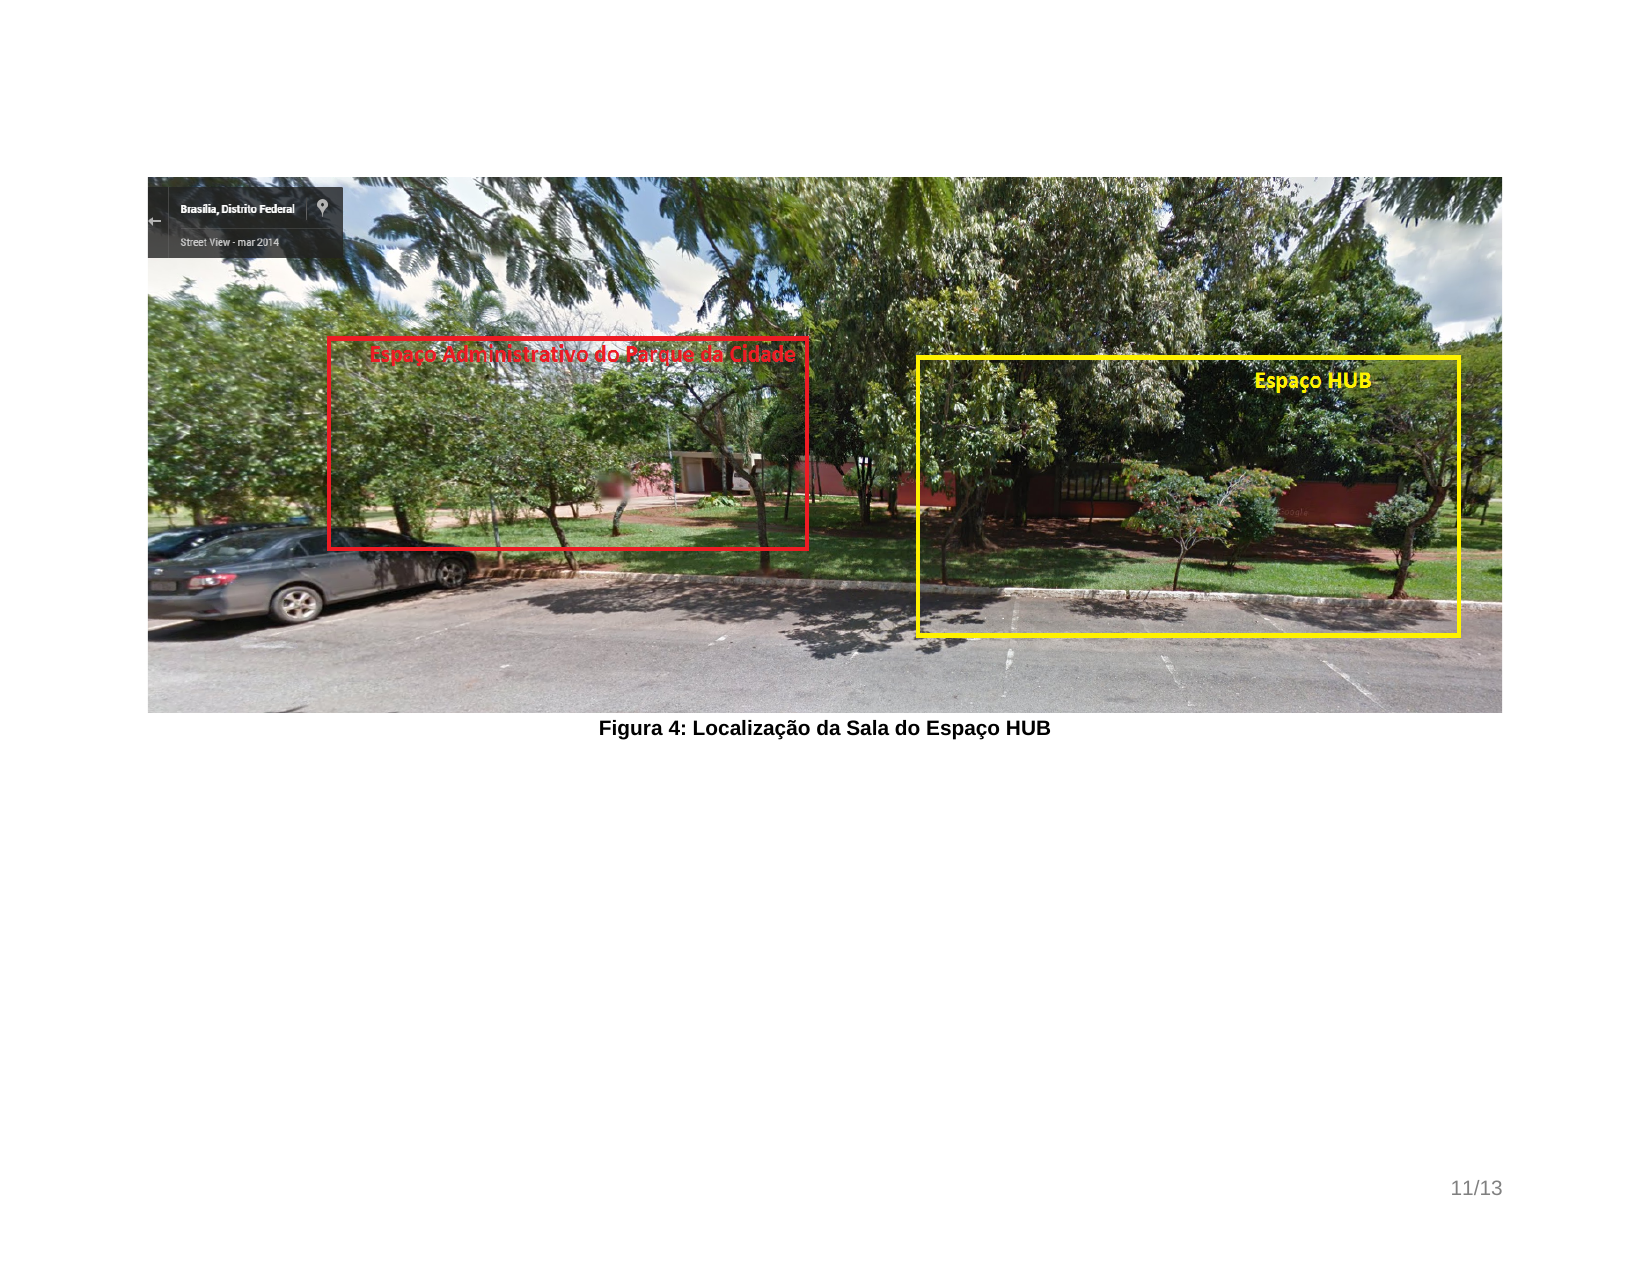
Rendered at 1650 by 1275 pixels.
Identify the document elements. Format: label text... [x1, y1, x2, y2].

picture [147, 177, 1503, 713]
text Figura 4: Localização da Sala do Espaço HUB [148, 717, 1502, 740]
